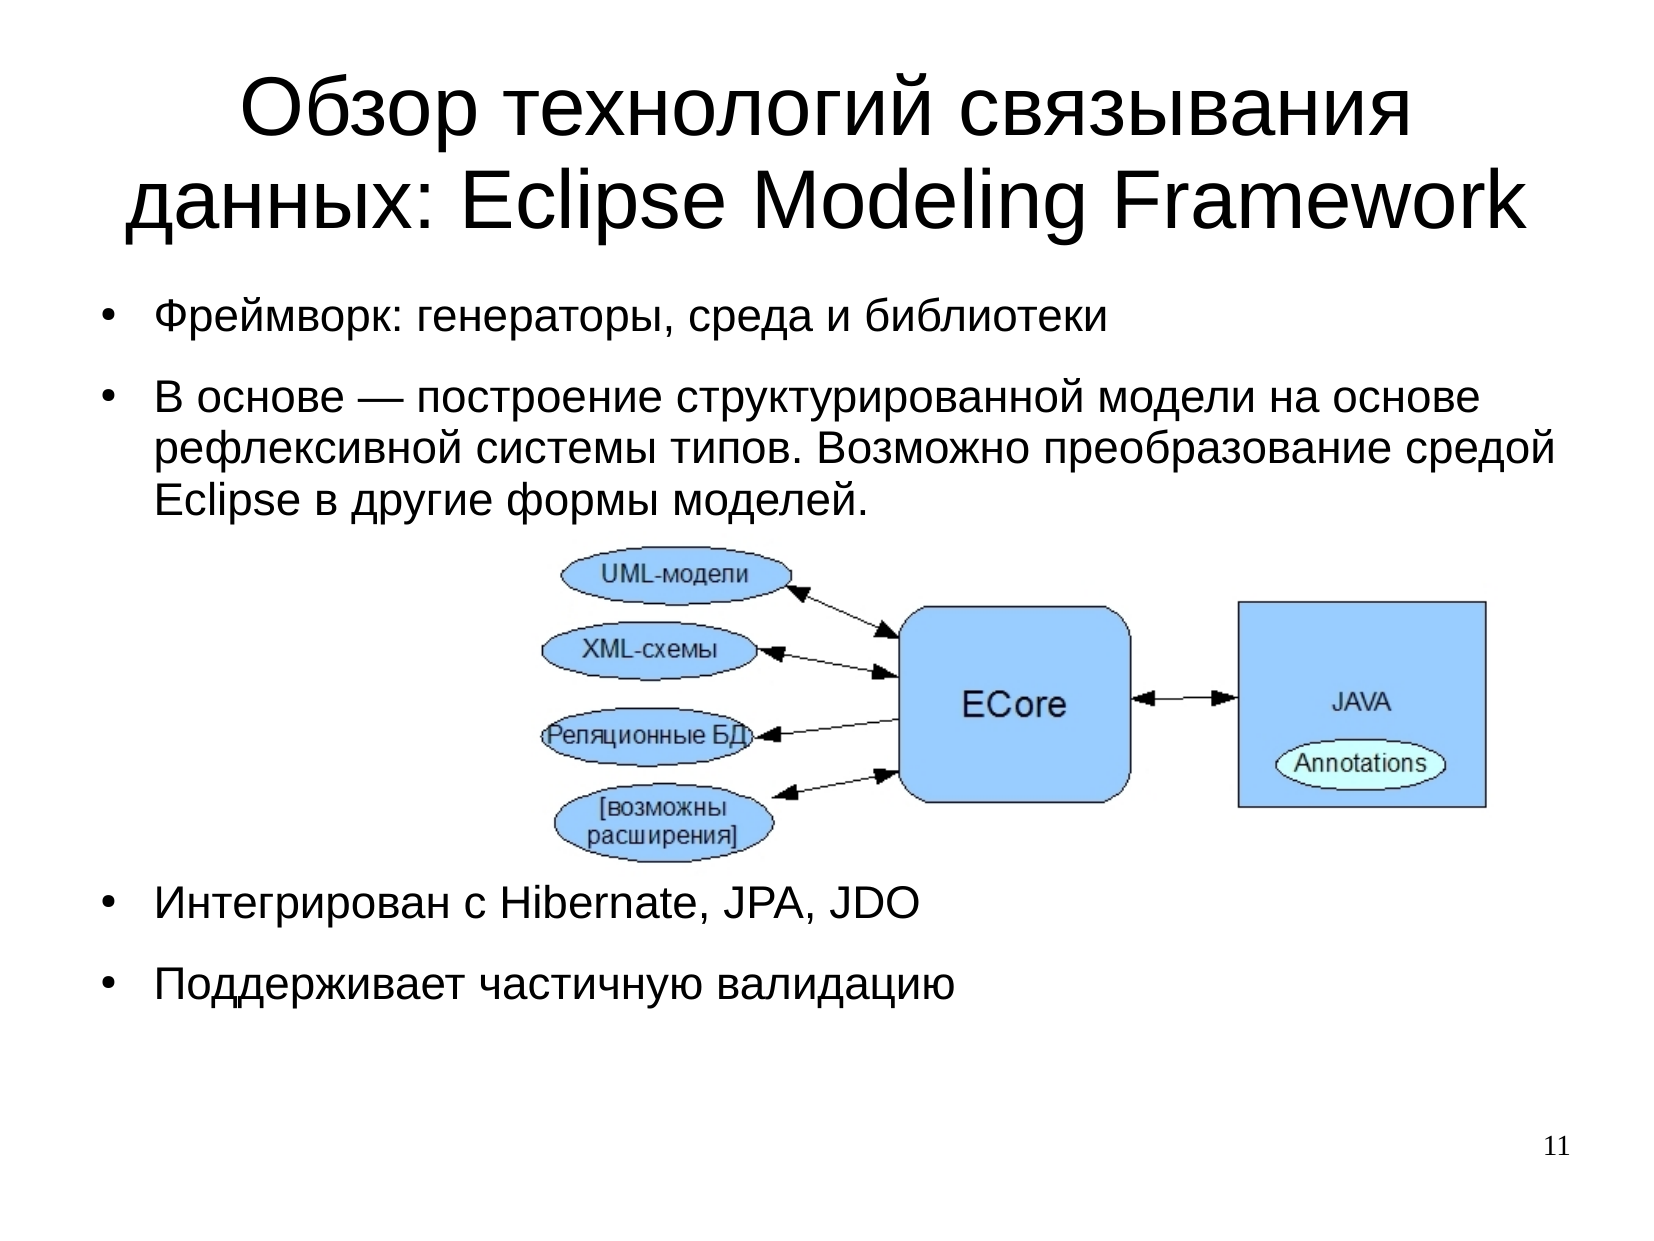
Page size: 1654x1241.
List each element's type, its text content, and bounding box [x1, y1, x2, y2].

title Обзор технологий связывания данных: Eclipse Modeling Framework [82, 49, 1571, 257]
picture [531, 531, 1501, 877]
list Фреймворк: генераторы, среда и библиотеки В основе — построение структурированной модели на основе рефлексивной системы типов. Возможно преобразование средой Eclipse в другие формы моделей. Интегрирован с Hibernate, JPA, JDO Поддерживает частичную валидацию [82, 290, 1571, 1094]
